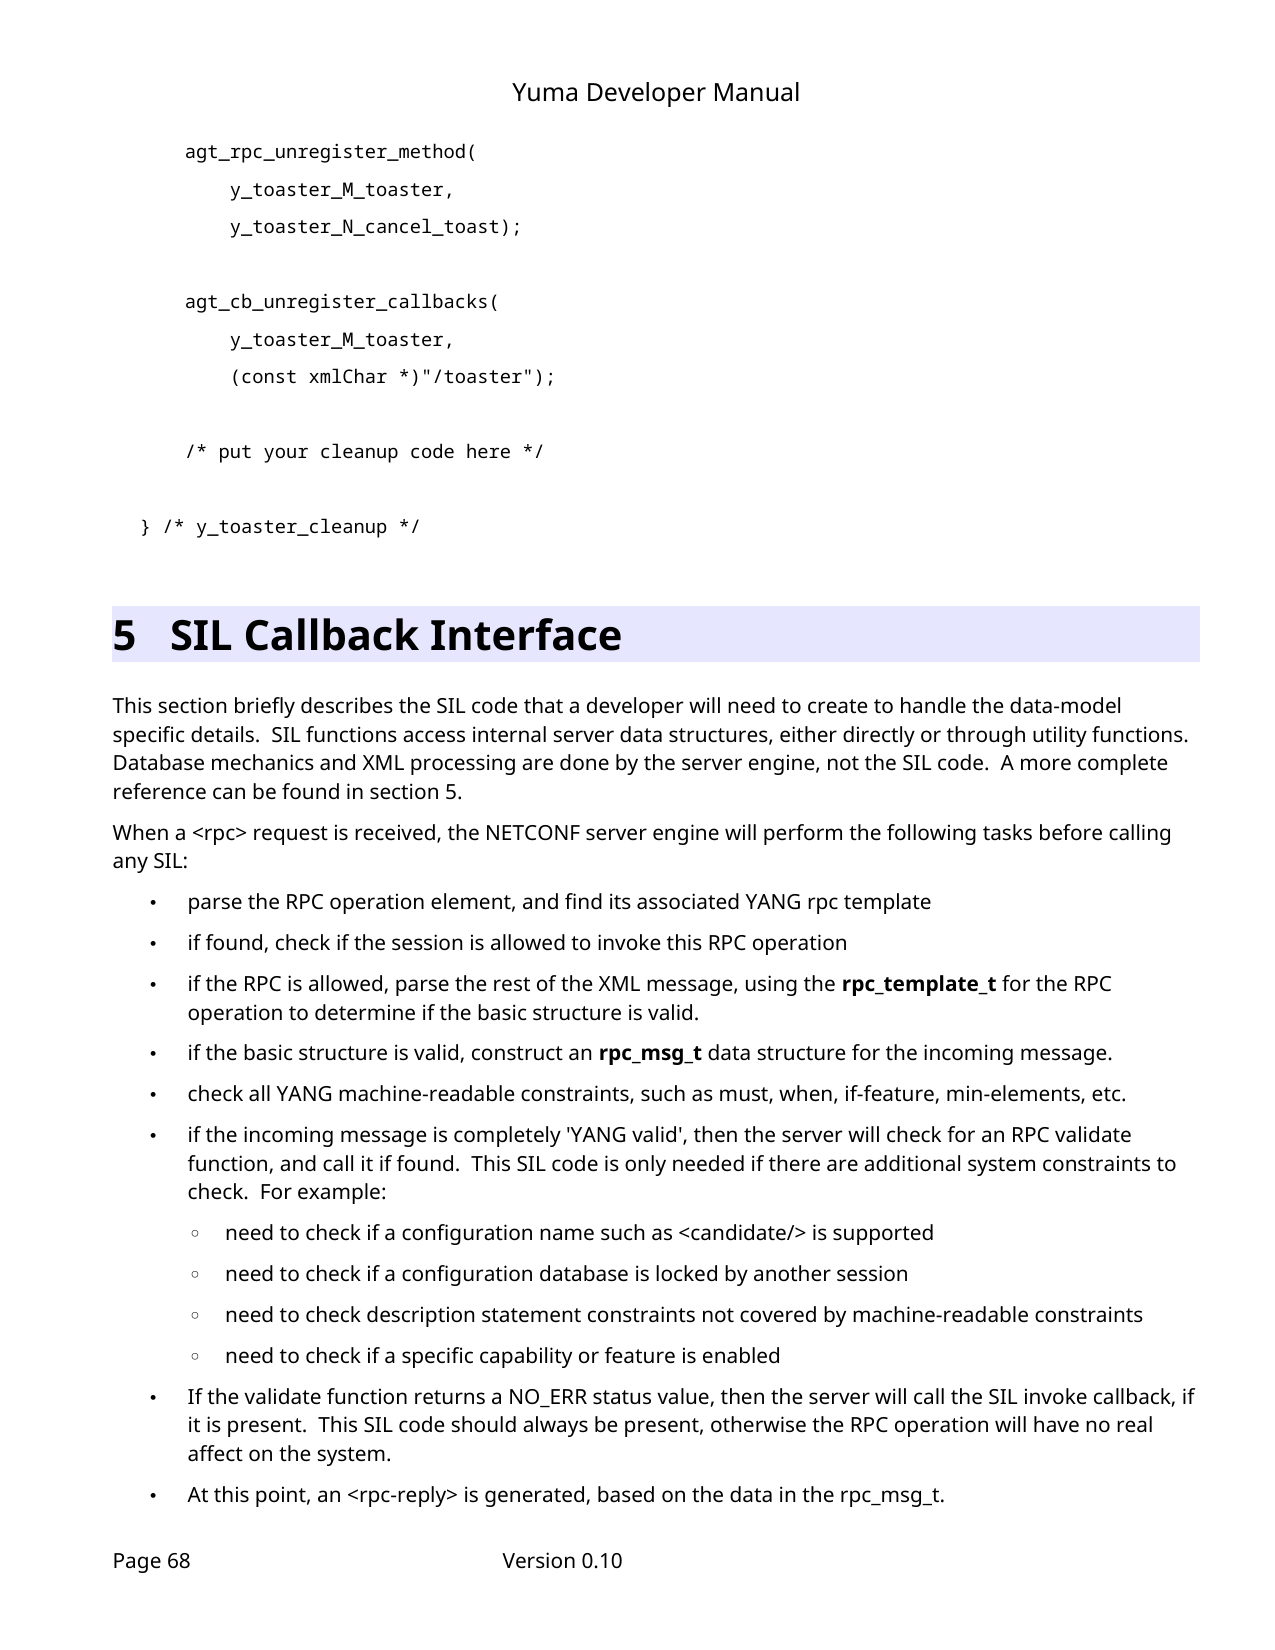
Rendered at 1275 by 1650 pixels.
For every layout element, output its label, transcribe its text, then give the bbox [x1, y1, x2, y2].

list if the basic structure is valid, construct an rpc_msg_t data structure for the incoming message. [150, 1038, 1200, 1067]
text y_toaster_M_toaster, [139, 326, 1200, 352]
list At this point, an <rpc-reply> is generated, based on the data in the rpc_msg_t. [150, 1480, 1200, 1508]
text When a <rpc> request is received, the NETCONF server engine will perform the following tasks before calling any SIL: [112, 818, 1200, 875]
list need to check if a configuration name such as <candidate/> is supported [187, 1218, 1200, 1247]
list need to check if a configuration database is locked by another session [187, 1259, 1200, 1288]
list need to check if a specific capability or feature is enabled [187, 1341, 1200, 1369]
text y_toaster_M_toaster, [139, 176, 1200, 202]
text agt_rpc_unregister_method( [139, 138, 1200, 164]
text This section briefly describes the SIL code that a developer will need to create to handle the data-model specific details. SIL functions access internal server data structures, either directly or through utility functions. Database mechanics and XML processing are done by the server engine, not the SIL code. A more complete reference can be found in section 5. [112, 692, 1200, 805]
list parse the RPC operation element, and find its associated YANG rpc template [150, 887, 1200, 916]
text } /* y_toaster_cleanup */ [139, 513, 1200, 539]
list check all YANG machine-readable constraints, such as must, when, if-feature, min-elements, etc. [150, 1079, 1200, 1108]
list need to check description statement constraints not covered by machine-readable constraints [187, 1300, 1200, 1328]
text agt_cb_unregister_callbacks( [139, 288, 1200, 314]
list if found, check if the session is allowed to invoke this RPC operation [150, 928, 1200, 957]
text /* put your cleanup code here */ [139, 438, 1200, 464]
list if the incoming message is completely 'YANG valid', then the server will check for an RPC validate function, and call it if found. This SIL code is only needed if there are additional system constraints to check. For example: [150, 1120, 1200, 1206]
text y_toaster_N_cancel_toast); [139, 213, 1200, 239]
subtitle SIL Callback Interface [112, 606, 1200, 662]
text (const xmlChar *)"/toaster"); [139, 363, 1200, 389]
list if the RPC is allowed, parse the rest of the XML message, using the rpc_template_t for the RPC operation to determine if the basic structure is valid. [150, 969, 1200, 1026]
list If the validate function returns a NO_ERR status value, then the server will call the SIL invoke callback, if it is present. This SIL code should always be present, otherwise the RPC operation will have no real affect on the system. [150, 1382, 1200, 1467]
